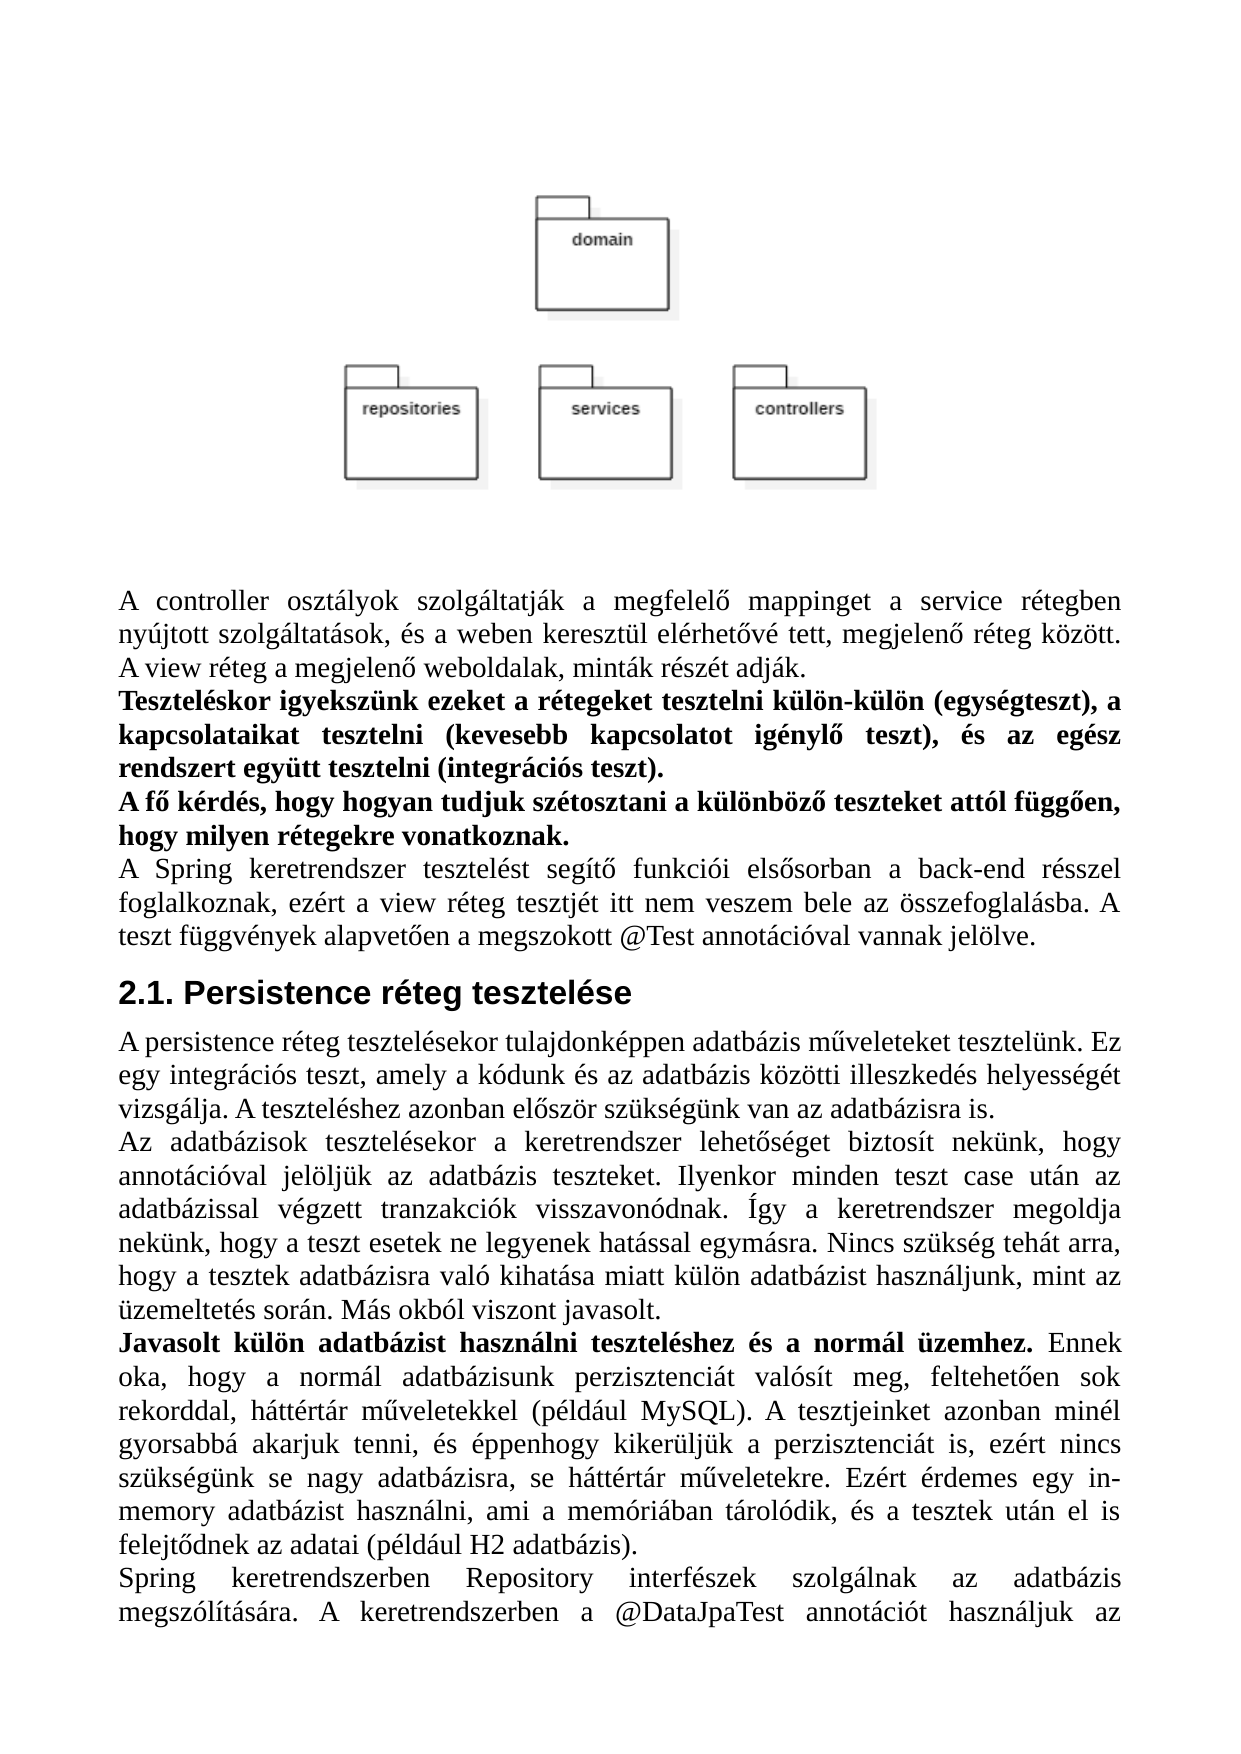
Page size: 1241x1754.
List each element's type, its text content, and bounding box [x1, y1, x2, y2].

text A controller osztályok szolgáltatják a megfelelő mappinget a service rétegben nyújtott szolgáltatások, és a weben keresztül elérhetővé tett, megjelenő réteg között. A view réteg a megjelenő weboldalak, minták részét adják. [118, 565, 1122, 683]
text A fő kérdés, hogy hogyan tudjuk szétosztani a különböző teszteket attól függően, hogy milyen rétegekre vonatkoznak. [118, 784, 1122, 851]
text A persistence réteg tesztelésekor tulajdonképpen adatbázis műveleteket tesztelünk. Ez egy integrációs teszt, amely a kódunk és az adatbázis közötti illeszkedés helyességét vizsgálja. A teszteléshez azonban először szükségünk van az adatbázisra is. [118, 1024, 1122, 1124]
text Spring keretrendszerben Repository interfészek szolgálnak az adatbázis megszólítására. A keretrendszerben a @DataJpaTest annotációt használjuk az [118, 1560, 1122, 1627]
subtitle 2.1. Persistence réteg tesztelése [118, 973, 1122, 1011]
text Az adatbázisok tesztelésekor a keretrendszer lehetőséget biztosít nekünk, hogy annotációval jelöljük az adatbázis teszteket. Ilyenkor minden teszt case után az adatbázissal végzett tranzakciók visszavonódnak. Így a keretrendszer megoldja nekünk, hogy a teszt esetek ne legyenek hatással egymásra. Nincs szükség tehát arra, hogy a tesztek adatbázisra való kihatása miatt külön adatbázist használjunk, mint az üzemeltetés során. Más okból viszont javasolt. [118, 1124, 1122, 1326]
text Javasolt külön adatbázist használni teszteléshez és a normál üzemhez. Ennek oka, hogy a normál adatbázisunk perzisztenciát valósít meg, feltehetően sok rekorddal, háttértár műveletekkel (például MySQL). A tesztjeinket azonban minél gyorsabbá akarjuk tenni, és éppenhogy kikerüljük a perzisztenciát is, ezért nincs szükségünk se nagy adatbázisra, se háttértár műveletekre. Ezért érdemes egy in-memory adatbázist használni, ami a memóriában tárolódik, és a tesztek után el is felejtődnek az adatai (például H2 adatbázis). [118, 1326, 1122, 1560]
picture [217, 122, 1024, 565]
text A Spring keretrendszer tesztelést segítő funkciói elsősorban a back-end résszel foglalkoznak, ezért a view réteg tesztjét itt nem veszem bele az összefoglalásba. A teszt függvények alapvetően a megszokott @Test annotációval vannak jelölve. [118, 851, 1122, 952]
text Teszteléskor igyekszünk ezeket a rétegeket tesztelni külön-külön (egységteszt), a kapcsolataikat tesztelni (kevesebb kapcsolatot igénylő teszt), és az egész rendszert együtt tesztelni (integrációs teszt). [118, 683, 1122, 784]
